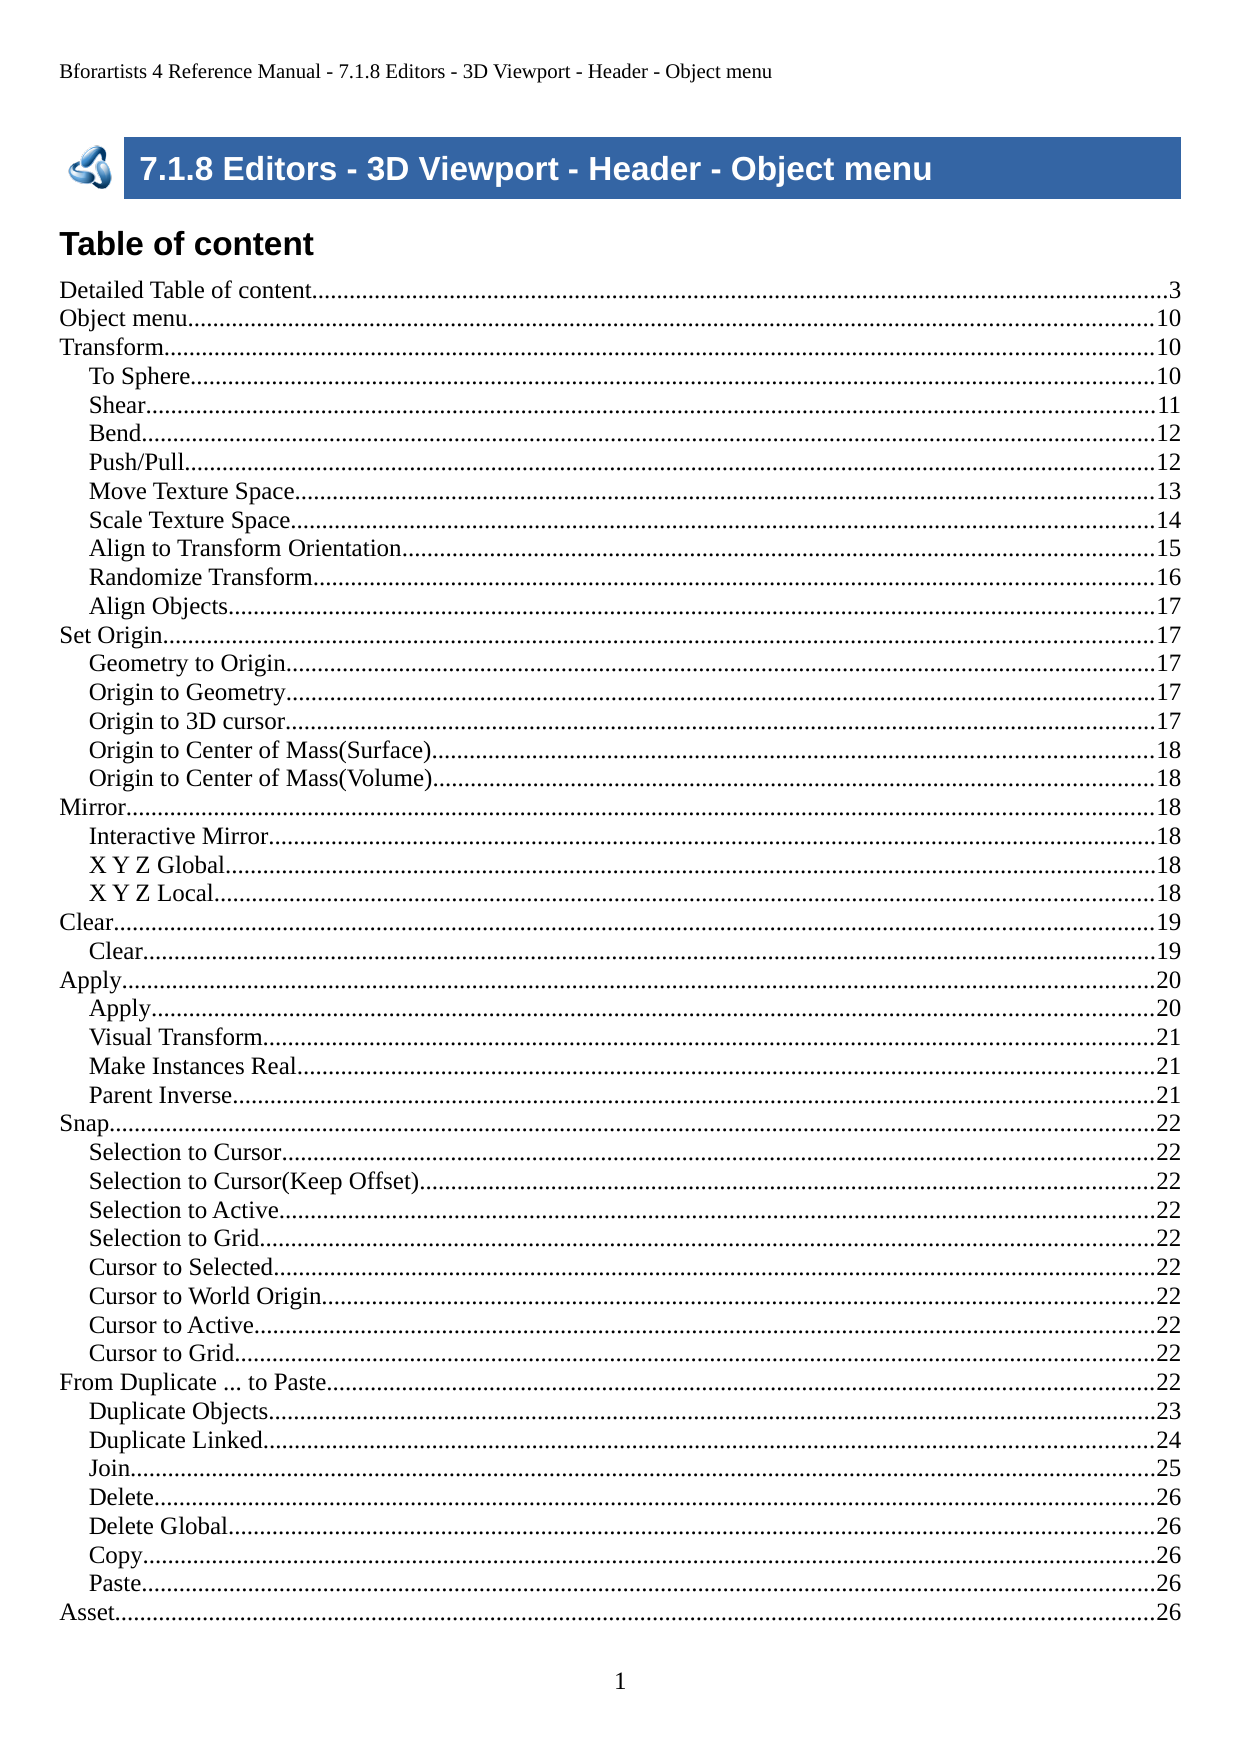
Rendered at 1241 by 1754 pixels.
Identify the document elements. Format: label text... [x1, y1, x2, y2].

text Delete 26 [88, 1482, 1181, 1511]
text Align to Transform Orientation 15 [88, 533, 1181, 562]
text Origin to 3D cursor 17 [88, 706, 1181, 735]
picture [65, 142, 114, 192]
text Apply 20 [59, 965, 1181, 993]
text Duplicate Objects 23 [88, 1396, 1181, 1425]
text Join 25 [88, 1453, 1181, 1482]
text Parent Inverse 21 [88, 1080, 1181, 1108]
text Push/Pull 12 [88, 447, 1181, 476]
text Selection to Grid 22 [88, 1223, 1181, 1252]
text Selection to Cursor(Keep Offset) 22 [88, 1166, 1181, 1195]
text X Y Z Global 18 [88, 850, 1181, 878]
text Mirror 18 [59, 792, 1181, 821]
text Randomize Transform 16 [88, 562, 1181, 591]
text X Y Z Local 18 [88, 878, 1181, 907]
text Object menu 10 [59, 303, 1181, 332]
text Visual Transform 21 [88, 1022, 1181, 1051]
text Paste 26 [88, 1568, 1181, 1597]
text Interactive Mirror 18 [88, 821, 1181, 850]
text Clear 19 [88, 936, 1181, 965]
text To Sphere 10 [88, 361, 1181, 390]
text Copy 26 [88, 1540, 1181, 1568]
table_header [59, 137, 124, 199]
text Bend 12 [88, 418, 1181, 447]
text Origin to Center of Mass(Volume) 18 [88, 763, 1181, 792]
text Selection to Active 22 [88, 1195, 1181, 1223]
text Cursor to Selected 22 [88, 1252, 1181, 1281]
text Set Origin 17 [59, 620, 1181, 648]
text Move Texture Space 13 [88, 476, 1181, 505]
text Asset 26 [59, 1597, 1181, 1626]
table_header 7.1.8 Editors - 3D Viewport - Header - Object menu [124, 137, 1181, 199]
text Transform 10 [59, 332, 1181, 361]
text Geometry to Origin 17 [88, 648, 1181, 677]
text Clear 19 [59, 907, 1181, 936]
text Align Objects 17 [88, 591, 1181, 620]
text Cursor to World Origin 22 [88, 1281, 1181, 1310]
text Origin to Center of Mass(Surface) 18 [88, 735, 1181, 763]
text Detailed Table of content 3 [59, 275, 1181, 303]
text Shear 11 [88, 390, 1181, 418]
text From Duplicate ... to Paste 22 [59, 1367, 1181, 1396]
text Selection to Cursor 22 [88, 1137, 1181, 1166]
text Origin to Geometry 17 [88, 677, 1181, 706]
text Delete Global 26 [88, 1511, 1181, 1540]
text Cursor to Grid 22 [88, 1338, 1181, 1367]
text Apply 20 [88, 993, 1181, 1022]
text Duplicate Linked 24 [88, 1425, 1181, 1453]
text Scale Texture Space 14 [88, 505, 1181, 533]
text Cursor to Active 22 [88, 1310, 1181, 1338]
subtitle Table of content [59, 224, 1181, 262]
text Make Instances Real 21 [88, 1051, 1181, 1080]
text Snap 22 [59, 1108, 1181, 1137]
